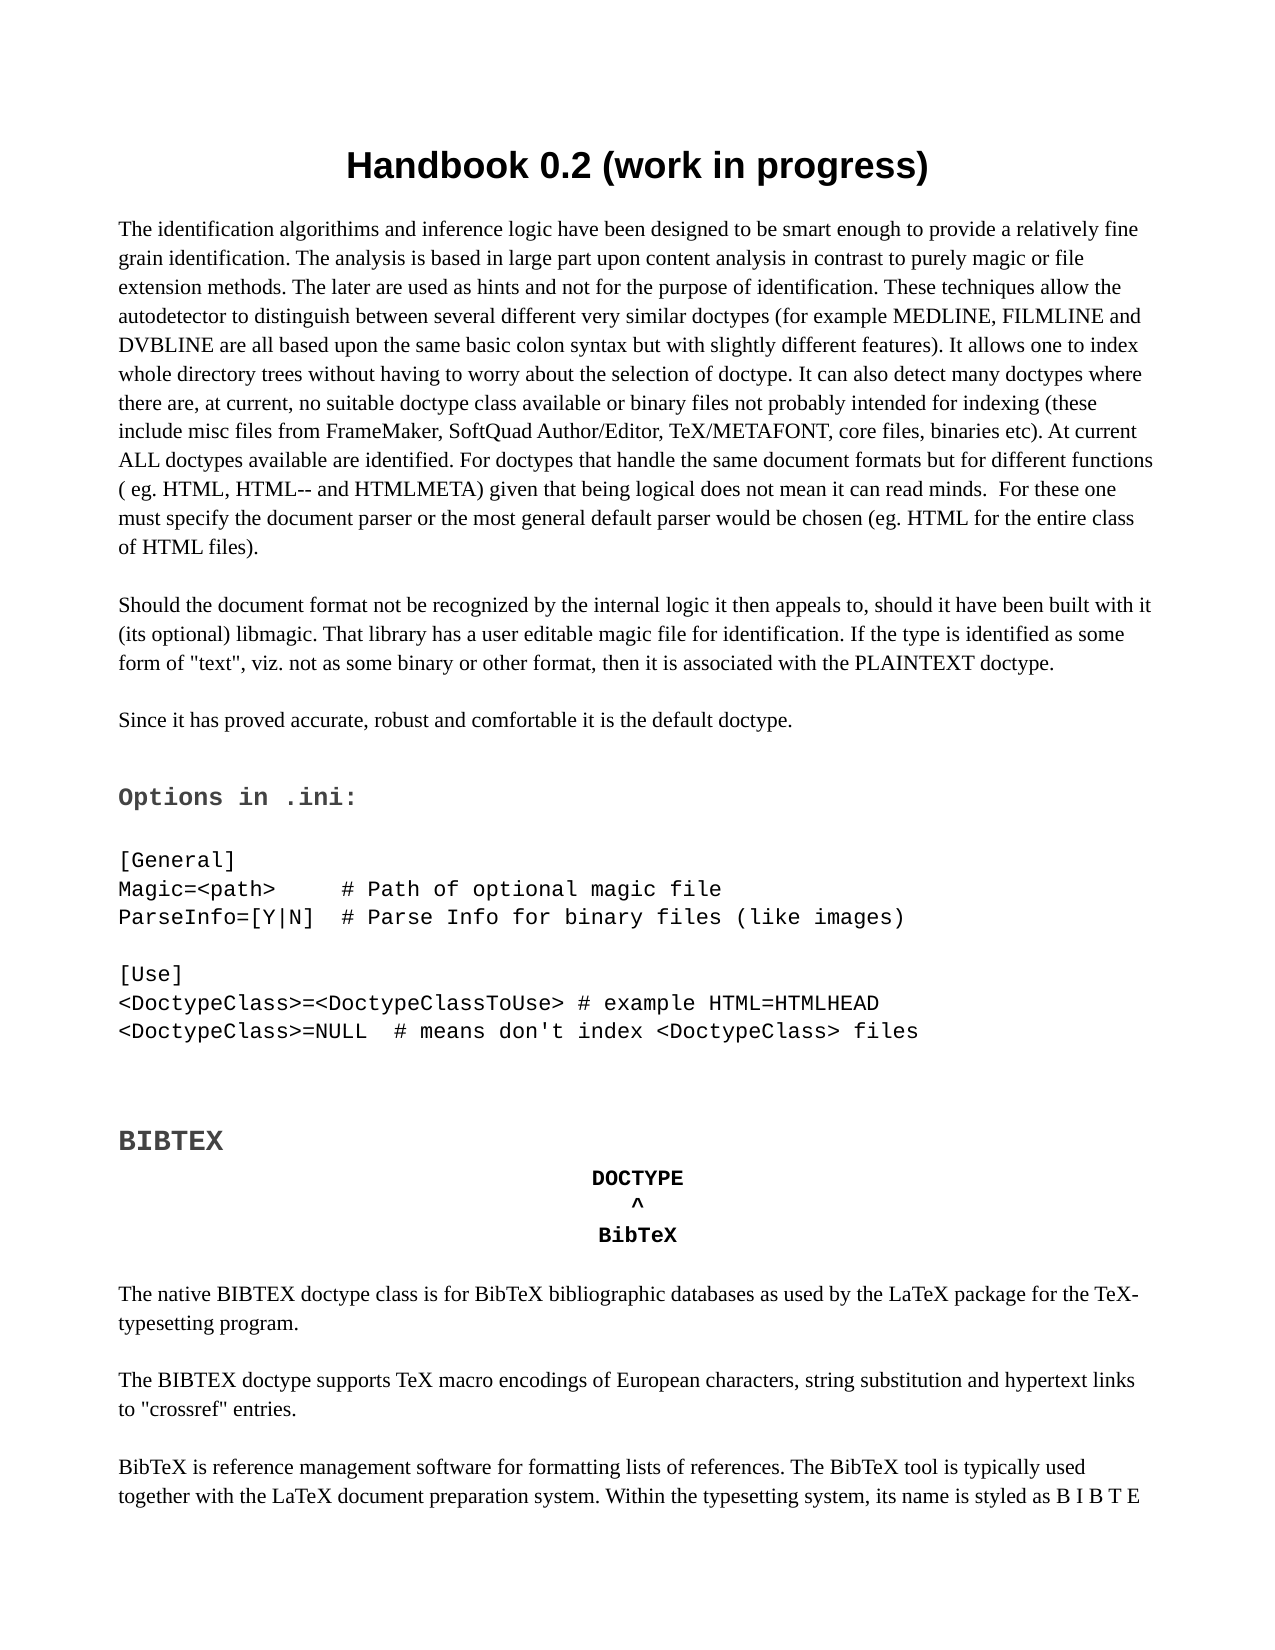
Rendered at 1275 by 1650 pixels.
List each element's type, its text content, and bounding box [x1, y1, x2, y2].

text [Use] [118, 963, 1157, 988]
subtitle BIBTEX [118, 1126, 1157, 1159]
text The BIBTEX doctype supports TeX macro encodings of European characters, string substitution and hypertext links to "crossref" entries. [118, 1367, 1157, 1422]
text The native BIBTEX doctype class is for BibTeX bibliographic databases as used by the LaTeX package for the TeX-typesetting program. [118, 1281, 1157, 1335]
text [General] [118, 850, 1157, 874]
text Should the document format not be recognized by the internal logic it then appeals to, should it have been built with it (its optional) libmagic. That library has a user editable magic file for identification. If the type is identified as some form of "text", viz. not as some binary or other format, then it is associated with the PLAINTEXT doctype. [118, 592, 1157, 675]
text <DoctypeClass>=<DoctypeClassToUse> # example HTML=HTMLHEAD [118, 992, 1157, 1017]
text Magic=<path> # Path of optional magic file [118, 878, 1157, 903]
text Since it has proved accurate, robust and comfortable it is the default doctype. [118, 707, 1157, 732]
text BibTeX [118, 1224, 1157, 1249]
text The identification algorithims and inference logic have been designed to be smart enough to provide a relatively fine grain identification. The analysis is based in large part upon content analysis in contrast to purely magic or file extension methods. The later are used as hints and not for the purpose of identification. These techniques allow the autodetector to distinguish between several different very similar doctypes (for example MEDLINE, FILMLINE and DVBLINE are all based upon the same basic colon syntax but with slightly different features). It allows one to index whole directory trees without having to worry about the selection of doctype. It can also detect many doctypes where there are, at current, no suitable doctype class available or binary files not probably intended for indexing (these include misc files from FrameMaker, SoftQuad Author/Editor, TeX/METAFONT, core files, binaries etc). At current ALL doctypes available are identified. For doctypes that handle the same document formats but for different functions ( eg. HTML, HTML-- and HTMLMETA) given that being logical does not mean it can read minds. For these one must specify the document parser or the most general default parser would be chosen (eg. HTML for the entire class of HTML files). [118, 216, 1157, 559]
text DOCTYPE [118, 1167, 1157, 1192]
text ParseInfo=[Y|N] # Parse Info for binary files (like images) [118, 907, 1157, 931]
text BibTeX is reference management software for formatting lists of references. The BibTeX tool is typically used together with the LaTeX document preparation system. Within the typesetting system, its name is styled as B I B T E [118, 1454, 1157, 1508]
text ^ [118, 1196, 1157, 1220]
subtitle Options in .ini: [118, 784, 1157, 813]
text <DoctypeClass>=NULL # means don't index <DoctypeClass> files [118, 1020, 1157, 1045]
